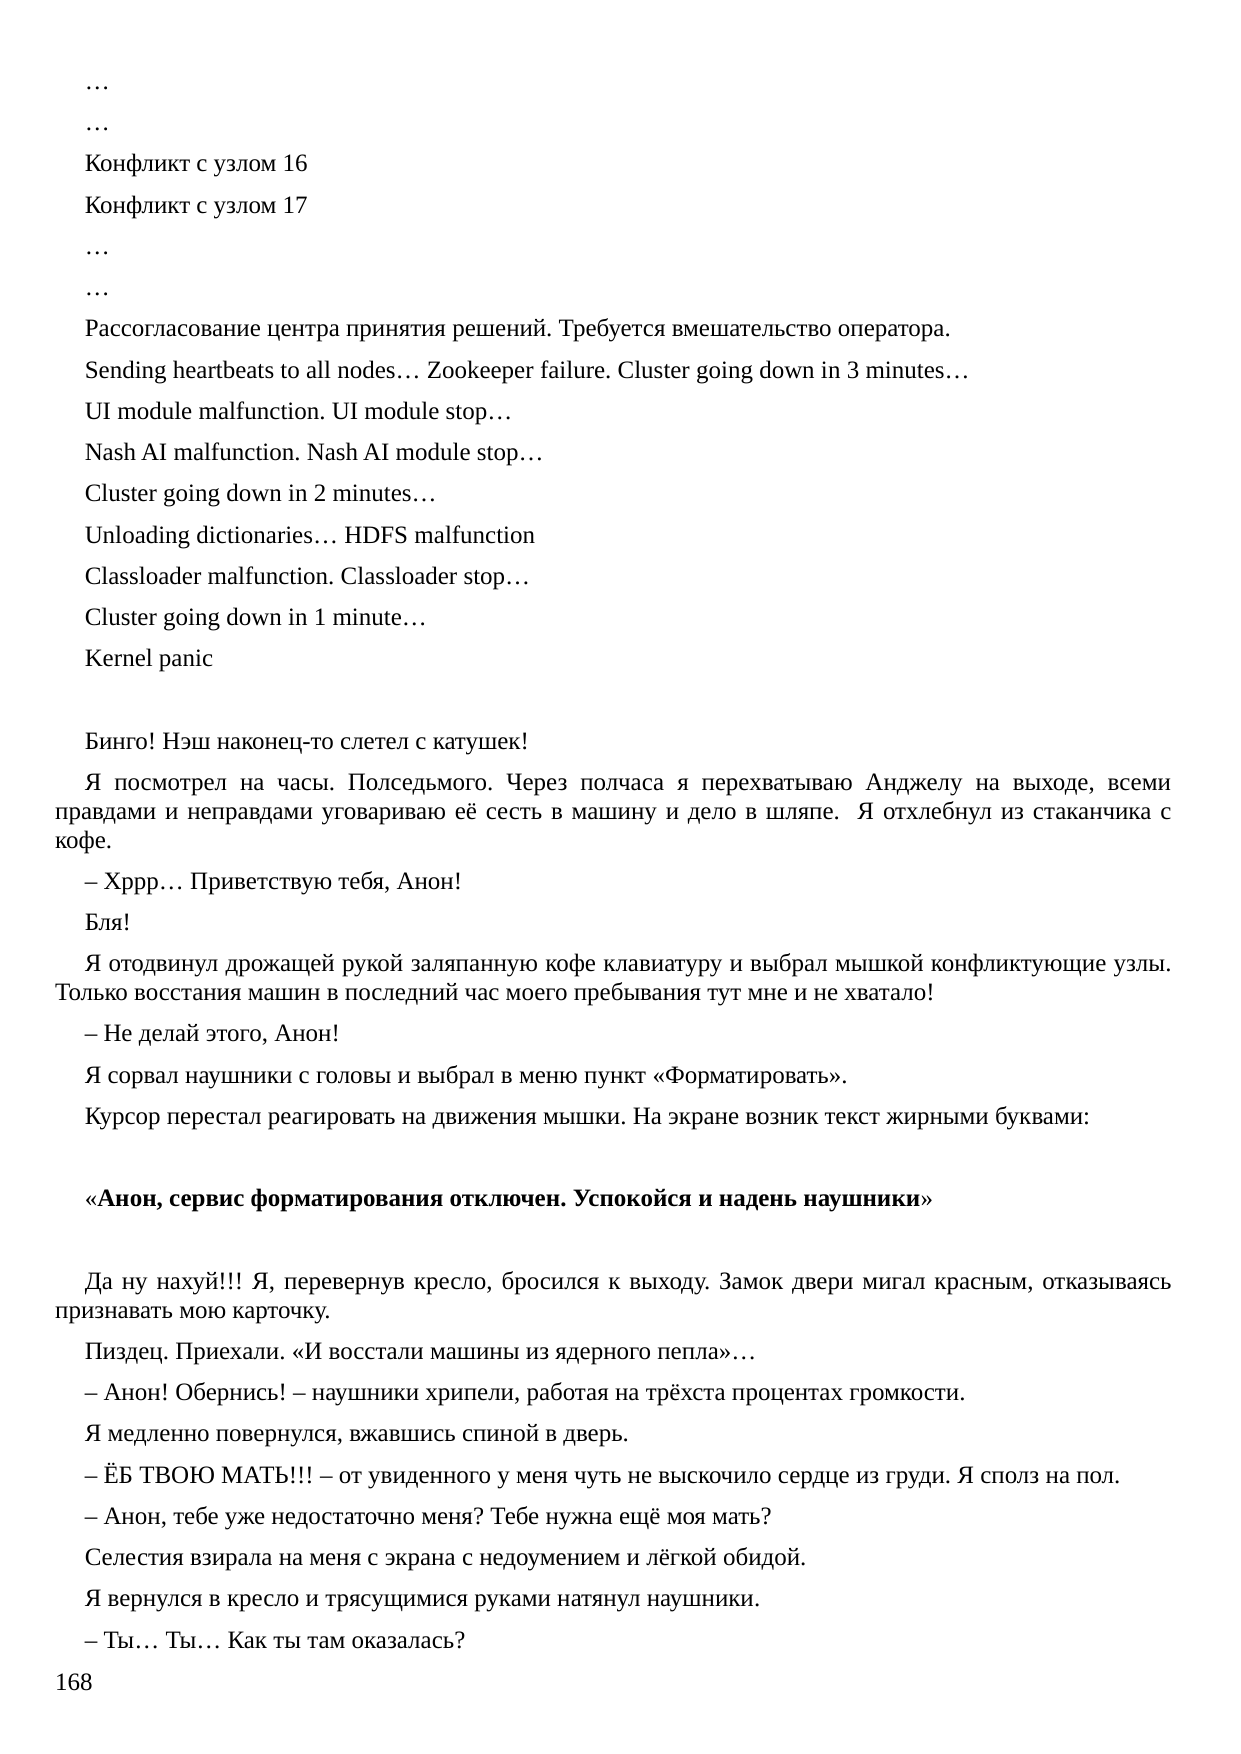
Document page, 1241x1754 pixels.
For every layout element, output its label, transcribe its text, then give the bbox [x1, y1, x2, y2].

text … [55, 107, 1173, 136]
text Я медленно повернулся, вжавшись спиной в дверь. [55, 1418, 1173, 1447]
text … [55, 231, 1173, 260]
text Kernel panic [55, 643, 1173, 672]
text Да ну нахуй!!! Я, перевернув кресло, бросился к выходу. Замок двери мигал красным, отказываясь признавать мою карточку. [55, 1266, 1173, 1323]
text Бинго! Нэш наконец-то слетел с катушек! [55, 726, 1173, 755]
text UI module malfunction. UI module stop… [55, 396, 1173, 425]
text … [55, 272, 1173, 301]
text Cluster going down in 2 minutes… [55, 478, 1173, 507]
text Unloading dictionaries… HDFS malfunction [55, 520, 1173, 548]
text Конфликт с узлом 17 [55, 190, 1173, 218]
text Classloader malfunction. Classloader stop… [55, 561, 1173, 590]
text – Не делай этого, Анон! [55, 1018, 1173, 1047]
text Селестия взирала на меня с экрана с недоумением и лёгкой обидой. [55, 1542, 1173, 1571]
text Конфликт с узлом 16 [55, 148, 1173, 177]
text Пиздец. Приехали. «И восстали машины из ядерного пепла»… [55, 1336, 1173, 1365]
text Бля! [55, 907, 1173, 936]
text … [55, 66, 1173, 95]
text – Анон, тебе уже недостаточно меня? Тебе нужна ещё моя мать? [55, 1501, 1173, 1530]
text Sending heartbeats to all nodes… Zookeeper failure. Cluster going down in 3 minutes… [55, 355, 1173, 383]
text Я сорвал наушники с головы и выбрал в меню пункт «Форматировать». [55, 1060, 1173, 1088]
text Nash AI malfunction. Nash AI module stop… [55, 437, 1173, 466]
text Я вернулся в кресло и трясущимися руками натянул наушники. [55, 1583, 1173, 1612]
text Я посмотрел на часы. Полседьмого. Через полчаса я перехватываю Анджелу на выходе, всеми правдами и неправдами уговариваю её сесть в машину и дело в шляпе. Я отхлебнул из стаканчика с кофе. [55, 767, 1173, 853]
text Курсор перестал реагировать на движения мышки. На экране возник текст жирными буквами: [55, 1101, 1173, 1130]
text – Анон! Обернись! – наушники хрипели, работая на трёхста процентах громкости. [55, 1377, 1173, 1406]
text Рассогласование центра принятия решений. Требуется вмешательство оператора. [55, 313, 1173, 342]
text «Анон, сервис форматирования отключен. Успокойся и надень наушники» [55, 1183, 1173, 1212]
text – Ты… Ты… Как ты там оказалась? [55, 1625, 1173, 1653]
text – ЁБ ТВОЮ МАТЬ!!! – от увиденного у меня чуть не выскочило сердце из груди. Я сполз на пол. [55, 1460, 1173, 1488]
text – Хррр… Приветствую тебя, Анон! [55, 866, 1173, 895]
text Я отодвинул дрожащей рукой заляпанную кофе клавиатуру и выбрал мышкой конфликтующие узлы. Только восстания машин в последний час моего пребывания тут мне и не хватало! [55, 948, 1173, 1006]
text Cluster going down in 1 minute… [55, 602, 1173, 631]
